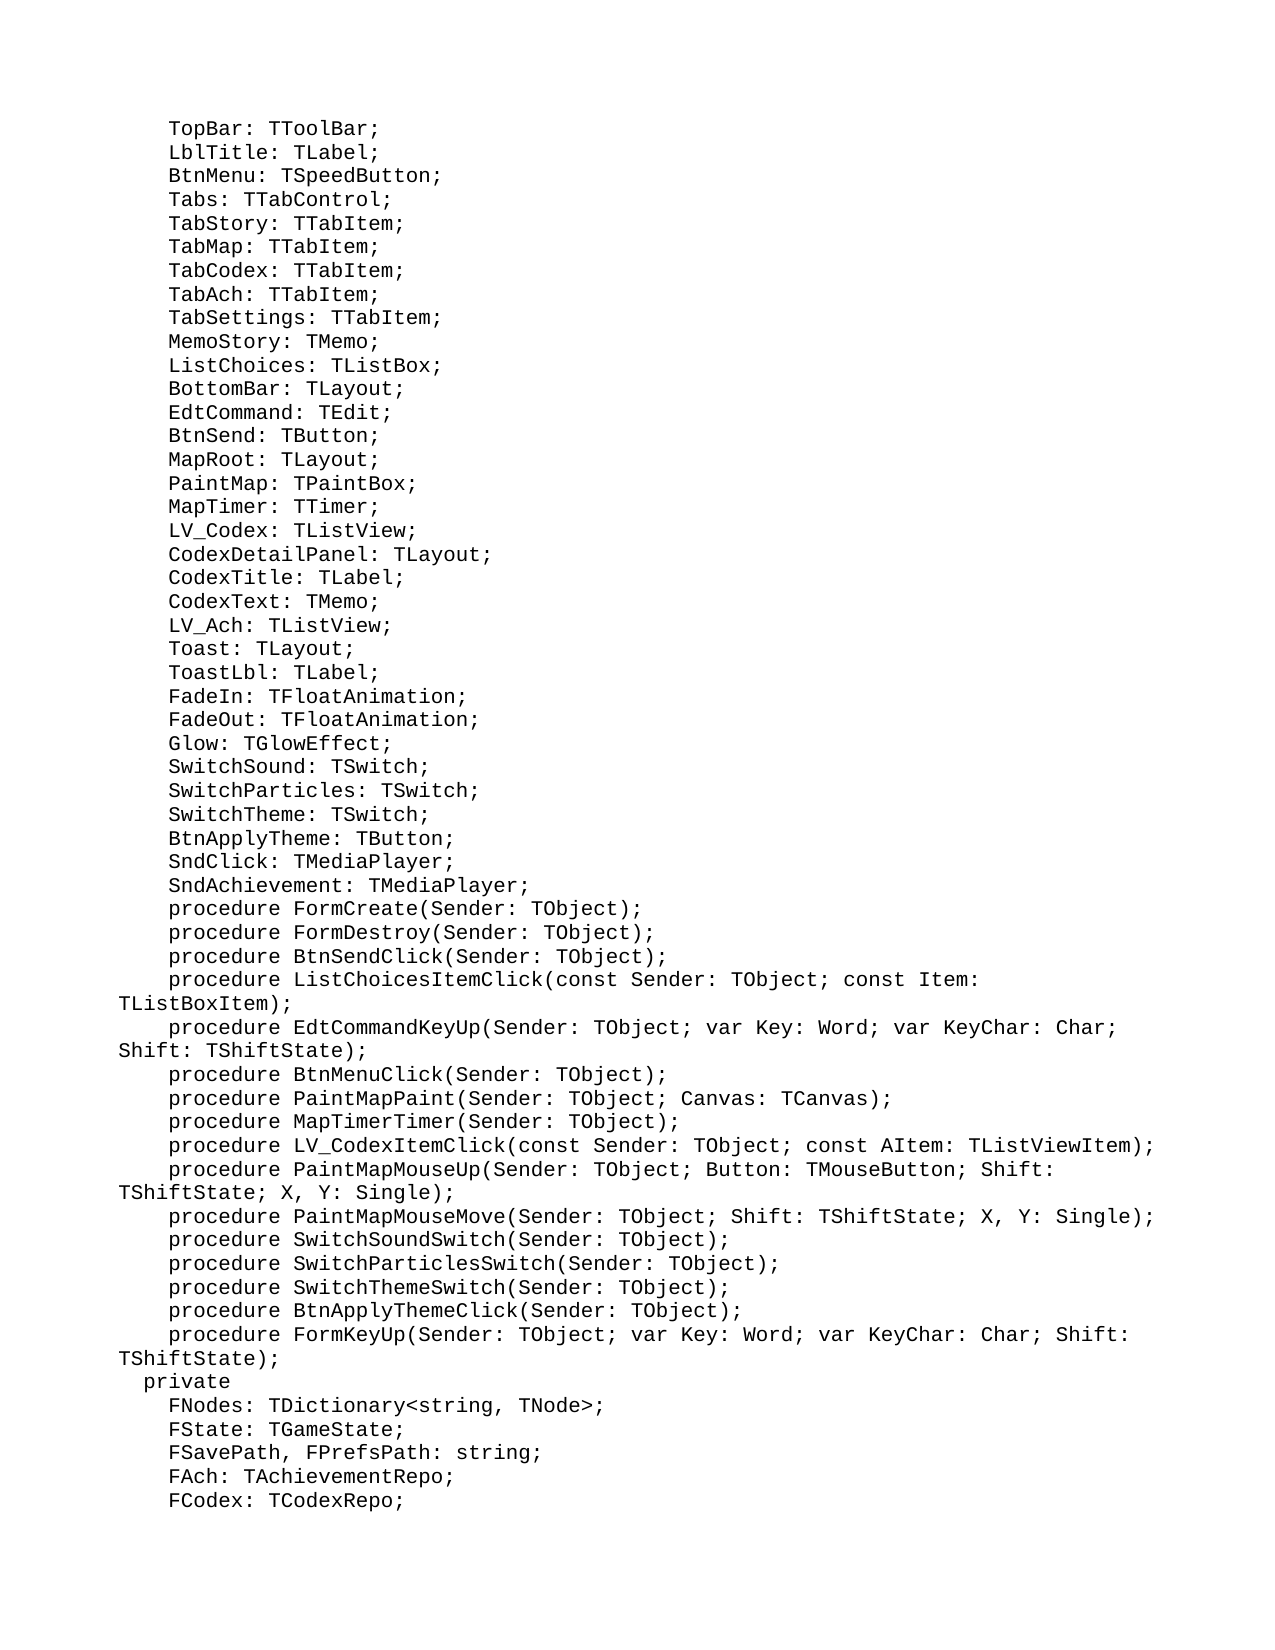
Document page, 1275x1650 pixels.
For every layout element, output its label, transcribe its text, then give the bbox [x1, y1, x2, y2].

text procedure FormCreate(Sender: TObject); [118, 898, 1157, 922]
text ListChoices: TListBox; [118, 354, 1157, 378]
text procedure ListChoicesItemClick(const Sender: TObject; const Item: TListBoxItem); [118, 969, 1157, 1017]
text procedure MapTimerTimer(Sender: TObject); [118, 1111, 1157, 1135]
text MapTimer: TTimer; [118, 496, 1157, 520]
text CodexTitle: TLabel; [118, 567, 1157, 591]
text procedure BtnApplyThemeClick(Sender: TObject); [118, 1300, 1157, 1324]
text ToastLbl: TLabel; [118, 662, 1157, 686]
text procedure FormKeyUp(Sender: TObject; var Key: Word; var KeyChar: Char; Shift: TShiftState); [118, 1324, 1157, 1371]
text procedure BtnMenuClick(Sender: TObject); [118, 1064, 1157, 1088]
text TabStory: TTabItem; [118, 213, 1157, 236]
text PaintMap: TPaintBox; [118, 473, 1157, 496]
text BottomBar: TLayout; [118, 378, 1157, 402]
text SwitchTheme: TSwitch; [118, 804, 1157, 827]
text procedure EdtCommandKeyUp(Sender: TObject; var Key: Word; var KeyChar: Char; Shift: TShiftState); [118, 1017, 1157, 1064]
text TopBar: TToolBar; [118, 118, 1157, 142]
text EdtCommand: TEdit; [118, 402, 1157, 426]
text procedure FormDestroy(Sender: TObject); [118, 922, 1157, 946]
text Glow: TGlowEffect; [118, 733, 1157, 757]
text FSavePath, FPrefsPath: string; [118, 1442, 1157, 1466]
text TabSettings: TTabItem; [118, 307, 1157, 331]
text private [118, 1371, 1157, 1395]
text BtnSend: TButton; [118, 426, 1157, 449]
text procedure BtnSendClick(Sender: TObject); [118, 946, 1157, 969]
text procedure PaintMapMouseMove(Sender: TObject; Shift: TShiftState; X, Y: Single); [118, 1206, 1157, 1229]
text FCodex: TCodexRepo; [118, 1489, 1157, 1513]
text FState: TGameState; [118, 1419, 1157, 1442]
text Toast: TLayout; [118, 638, 1157, 662]
text SndClick: TMediaPlayer; [118, 851, 1157, 875]
text BtnMenu: TSpeedButton; [118, 165, 1157, 189]
text LV_Codex: TListView; [118, 520, 1157, 544]
text Tabs: TTabControl; [118, 189, 1157, 213]
text TabCodex: TTabItem; [118, 260, 1157, 284]
text SwitchSound: TSwitch; [118, 757, 1157, 780]
text procedure PaintMapPaint(Sender: TObject; Canvas: TCanvas); [118, 1088, 1157, 1111]
text CodexText: TMemo; [118, 591, 1157, 615]
text procedure SwitchParticlesSwitch(Sender: TObject); [118, 1253, 1157, 1277]
text FAch: TAchievementRepo; [118, 1466, 1157, 1489]
text MemoStory: TMemo; [118, 331, 1157, 354]
text SwitchParticles: TSwitch; [118, 780, 1157, 804]
text LV_Ach: TListView; [118, 615, 1157, 638]
text procedure LV_CodexItemClick(const Sender: TObject; const AItem: TListViewItem); [118, 1135, 1157, 1158]
text BtnApplyTheme: TButton; [118, 827, 1157, 851]
text SndAchievement: TMediaPlayer; [118, 875, 1157, 898]
text FadeOut: TFloatAnimation; [118, 709, 1157, 733]
text TabAch: TTabItem; [118, 284, 1157, 307]
text TabMap: TTabItem; [118, 236, 1157, 260]
text procedure SwitchThemeSwitch(Sender: TObject); [118, 1277, 1157, 1300]
text MapRoot: TLayout; [118, 449, 1157, 473]
text FNodes: TDictionary<string, TNode>; [118, 1395, 1157, 1419]
text LblTitle: TLabel; [118, 142, 1157, 165]
text procedure PaintMapMouseUp(Sender: TObject; Button: TMouseButton; Shift: TShiftState; X, Y: Single); [118, 1158, 1157, 1206]
text procedure SwitchSoundSwitch(Sender: TObject); [118, 1229, 1157, 1253]
text FadeIn: TFloatAnimation; [118, 686, 1157, 709]
text CodexDetailPanel: TLayout; [118, 544, 1157, 567]
